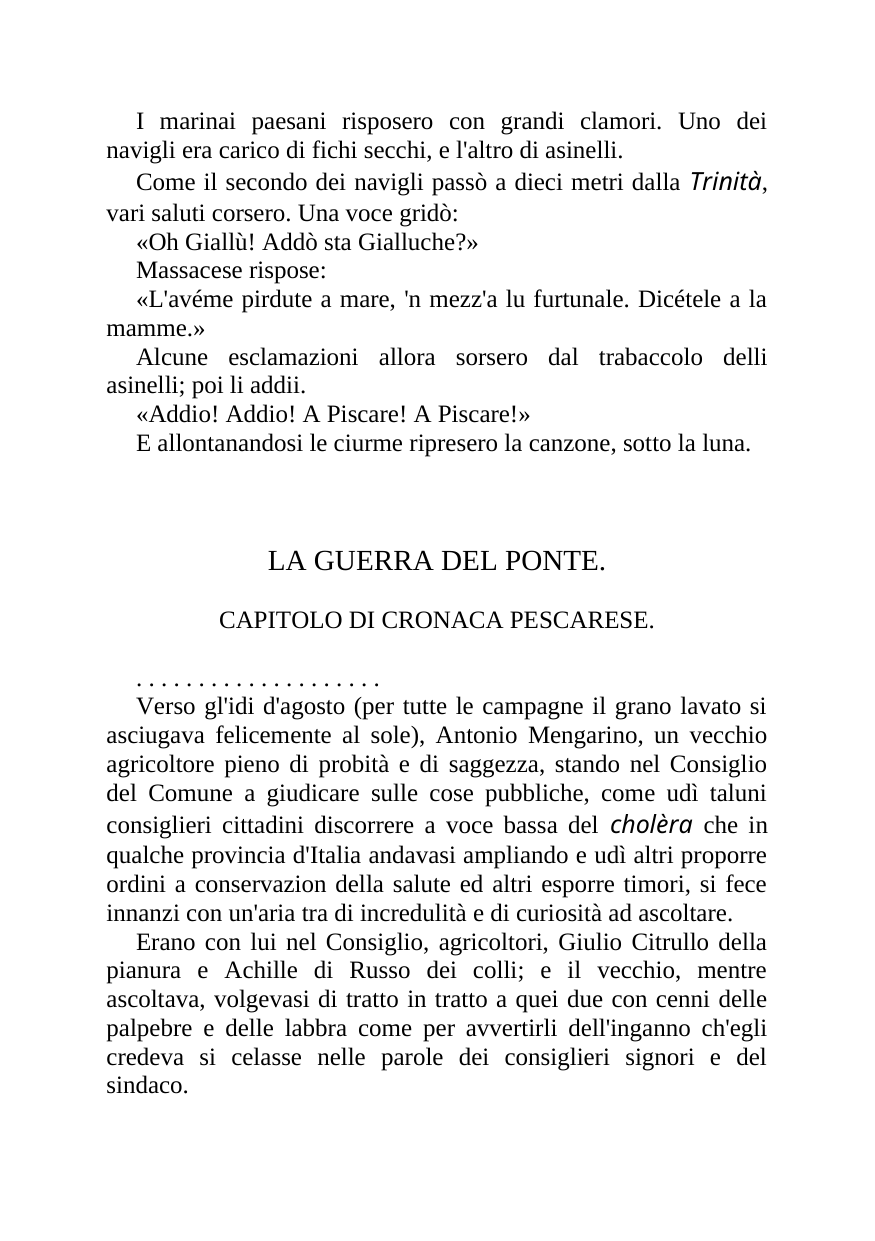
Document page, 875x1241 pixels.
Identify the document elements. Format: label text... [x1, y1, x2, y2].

text Massacese rispose: [106, 255, 768, 284]
text I marinai paesani risposero con grandi clamori. Uno dei navigli era carico di fichi secchi, e l'altro di asinelli. [106, 106, 768, 164]
text «L'avéme pirdute a mare, 'n mezz'a lu furtunale. Dicétele a la mamme.» [106, 284, 768, 342]
text «Addio! Addio! A Piscare! A Piscare!» [106, 399, 768, 428]
text . . . . . . . . . . . . . . . . . . . . [106, 663, 768, 691]
text E allontanandosi le ciurme ripresero la canzone, sotto la luna. [106, 428, 768, 457]
text Verso gl'idi d'agosto (per tutte le campagne il grano lavato si asciugava felicemente al sole), Antonio Mengarino, un vecchio agricoltore pieno di probità e di saggezza, stando nel Consiglio del Comune a giudicare sulle cose pubbliche, come udì taluni consiglieri cittadini discorrere a voce bassa del cholèra che in qualche provincia d'Italia andavasi ampliando e udì altri proporre ordini a conservazion della salute ed altri esporre timori, si fece innanzi con un'aria tra di incredulità e di curiosità ad ascoltare. [106, 691, 768, 927]
text Alcune esclamazioni allora sorsero dal trabaccolo delli asinelli; poi li addii. [106, 342, 768, 399]
text LA GUERRA DEL PONTE. [106, 543, 768, 576]
text «Oh Giallù! Addò sta Gialluche?» [106, 227, 768, 255]
text CAPITOLO DI CRONACA PESCARESE. [106, 605, 768, 634]
text Come il secondo dei navigli passò a dieci metri dalla Trinità, vari saluti corsero. Una voce gridò: [106, 164, 768, 227]
text Erano con lui nel Consiglio, agricoltori, Giulio Citrullo della pianura e Achille di Russo dei colli; e il vecchio, mentre ascoltava, volgevasi di tratto in tratto a quei due con cenni delle palpebre e delle labbra come per avvertirli dell'inganno ch'egli credeva si celasse nelle parole dei consiglieri signori e del sindaco. [106, 927, 768, 1099]
